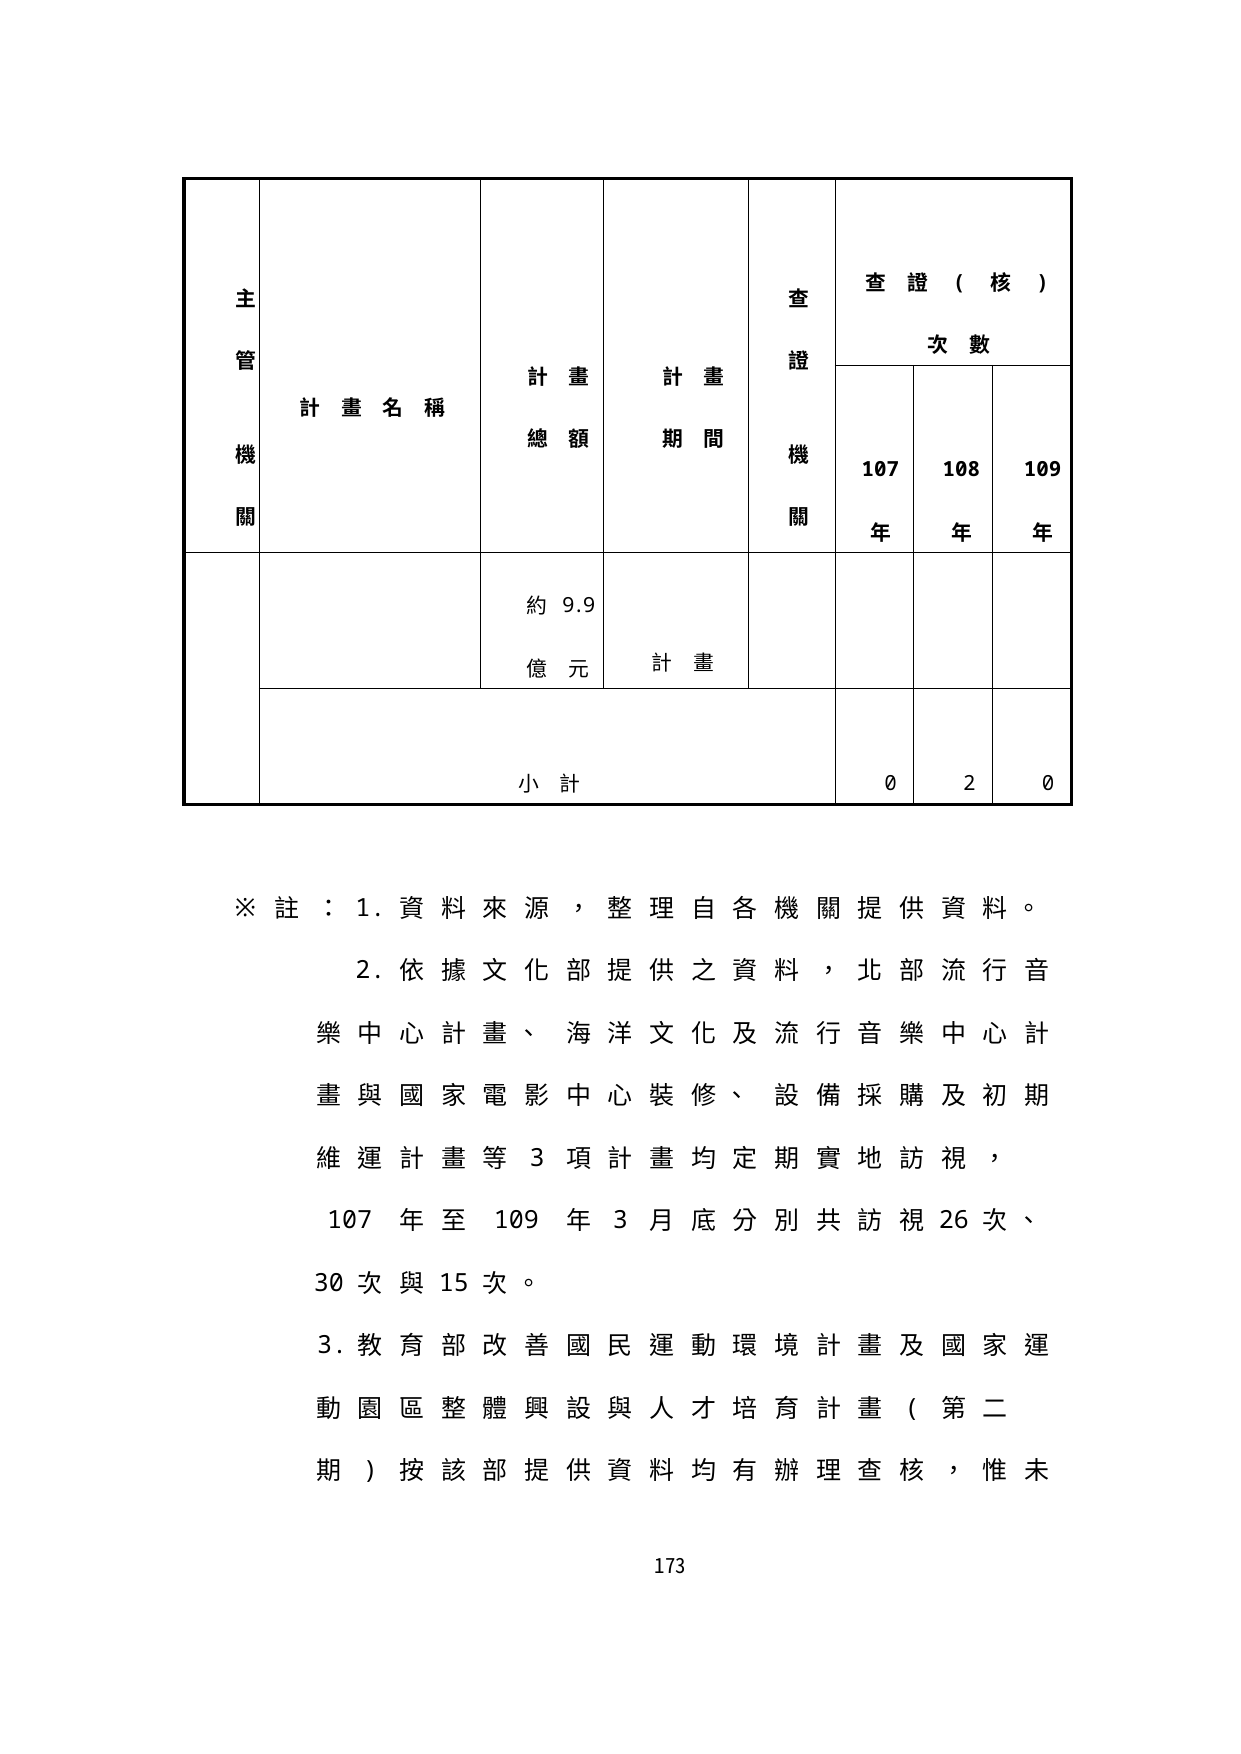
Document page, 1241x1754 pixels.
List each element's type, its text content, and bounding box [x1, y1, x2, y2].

table_header 計畫總額 [481, 180, 603, 552]
table_cell [749, 553, 835, 688]
table_cell 0 [836, 689, 913, 803]
table_header 計畫名稱 [260, 180, 480, 552]
table_cell 約9.9億元 [481, 553, 603, 688]
text 3.教育部改善國民運動環境計畫及國家運動園區整體興設與人才培育計畫(第二期)按該部提供資料均有辦理查核，惟未 [188, 1302, 1058, 1490]
table_cell 計畫 [604, 553, 748, 688]
table_cell 小計 [260, 689, 835, 803]
text ※註：1.資料來源，整理自各機關提供資料。 [185, 865, 1058, 927]
table_cell [186, 553, 259, 803]
table_cell [836, 553, 913, 688]
table_header 計畫期間 [604, 180, 748, 552]
text 2.依據文化部提供之資料，北部流行音樂中心計畫、海洋文化及流行音樂中心計畫與國家電影中心裝修、設備採購及初期維運計畫等3項計畫均定期實地訪視，107年至109年3月底分別共訪視26次、30次與15次。 [188, 927, 1058, 1302]
table_cell 109年 [993, 366, 1070, 552]
table_header 查證(核)次數 [836, 180, 1070, 365]
table_cell [260, 553, 480, 688]
table_cell 0 [993, 689, 1070, 803]
table_cell [993, 553, 1070, 688]
table_cell 107年 [836, 366, 913, 552]
table_cell [914, 553, 992, 688]
table_cell 108年 [914, 366, 992, 552]
table_header 查證 機關 [749, 180, 835, 552]
table_cell 2 [914, 689, 992, 803]
table_header 主管 機關 [186, 180, 259, 552]
